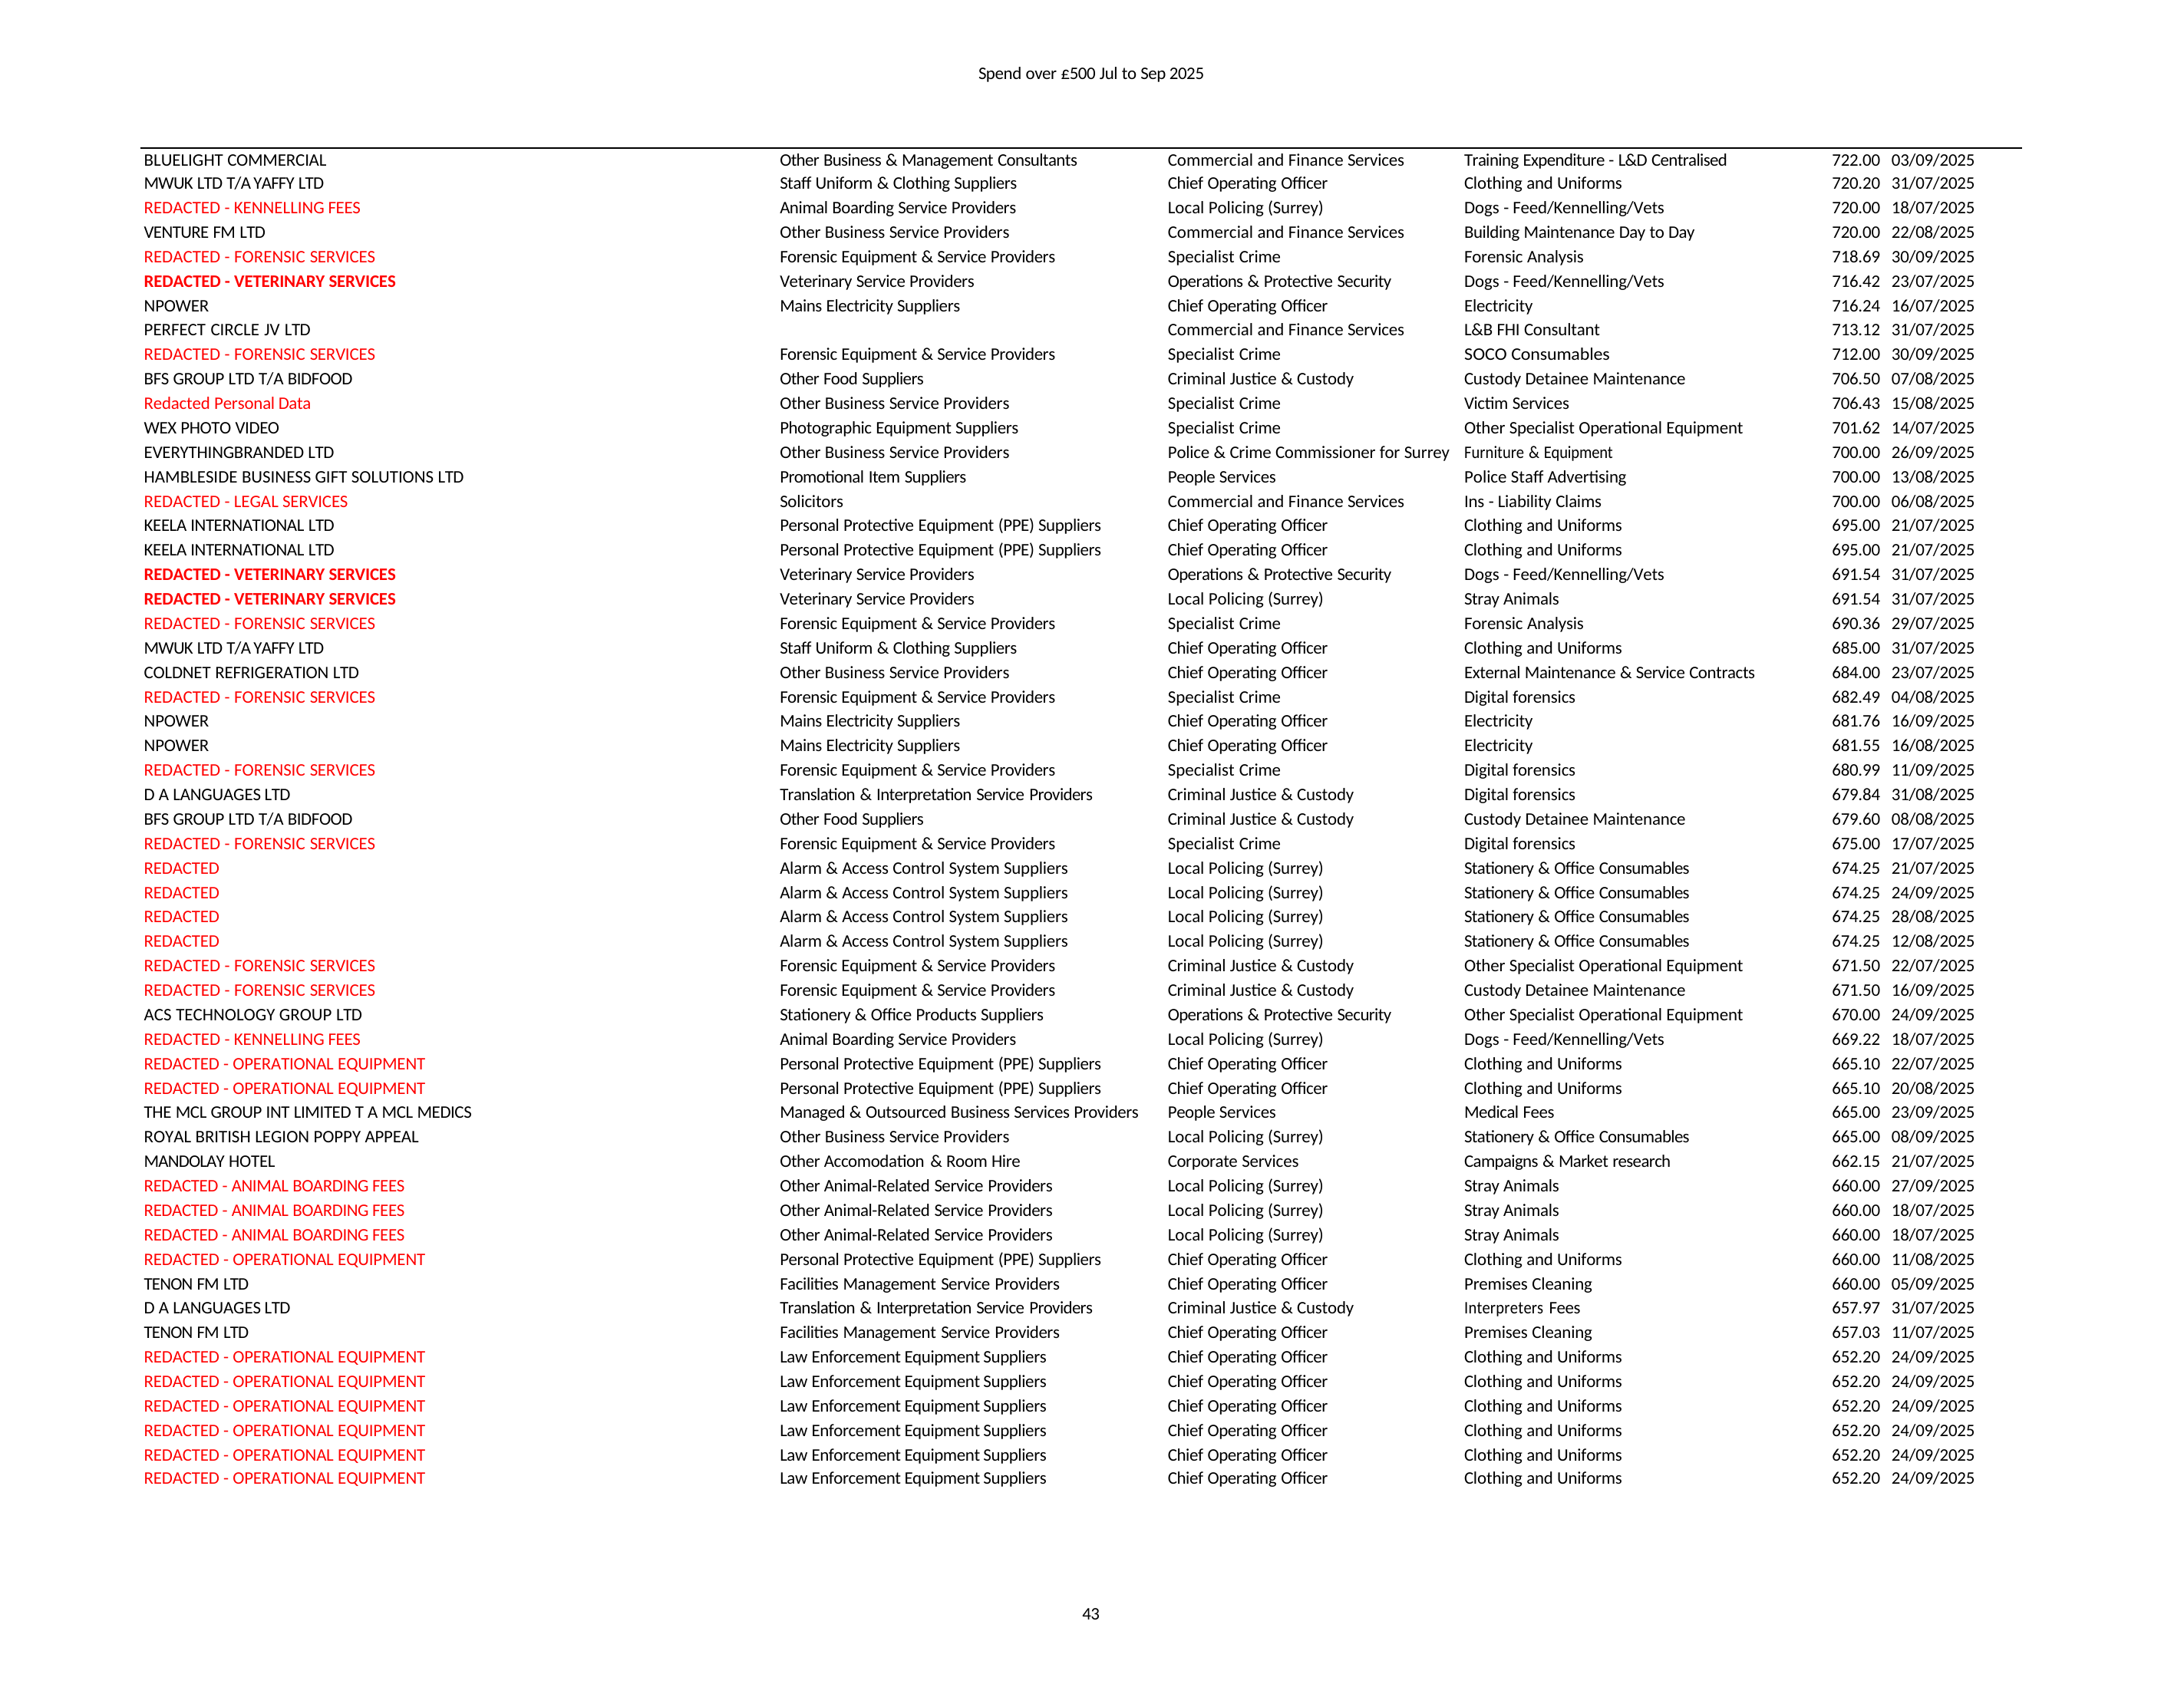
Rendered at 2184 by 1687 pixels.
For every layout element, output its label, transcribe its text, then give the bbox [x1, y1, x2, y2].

table_cell 16/09/2025 [1888, 978, 2022, 1002]
table_cell 712.00 [1773, 342, 1888, 367]
table_cell 11/08/2025 [1888, 1247, 2022, 1271]
table_cell 691.54 [1773, 587, 1888, 611]
table_cell 706.50 [1773, 367, 1888, 390]
table_cell Law Enforcement Equipment Suppliers [776, 1467, 1164, 1490]
table_cell Forensic Equipment & Service Providers [776, 244, 1164, 269]
table_cell REDACTED - OPERATIONAL EQUIPMENT [140, 1051, 776, 1076]
table_cell 700.00 [1773, 440, 1888, 464]
table_cell Law Enforcement Equipment Suppliers [776, 1442, 1164, 1467]
table_cell D A LANGUAGES LTD [140, 783, 776, 806]
table_cell 669.22 [1773, 1026, 1888, 1051]
table_cell Ins - Liability Claims [1460, 489, 1773, 513]
table_cell Commercial and Finance Services [1164, 149, 1460, 171]
table_cell Electricity [1460, 293, 1773, 318]
table_cell KEELA INTERNATIONAL LTD [140, 538, 776, 562]
table_cell 08/08/2025 [1888, 806, 2022, 831]
table_cell Furniture & Equipment [1460, 440, 1773, 464]
table_cell Mains Electricity Suppliers [776, 733, 1164, 758]
table_cell TENON FM LTD [140, 1320, 776, 1345]
table_cell 13/08/2025 [1888, 464, 2022, 489]
table_cell Custody Detainee Maintenance [1460, 978, 1773, 1002]
table_cell REDACTED - FORENSIC SERVICES [140, 342, 776, 367]
table_cell Clothing and Uniforms [1460, 1345, 1773, 1369]
table_cell 22/07/2025 [1888, 1051, 2022, 1076]
table_cell 660.00 [1773, 1198, 1888, 1222]
table_cell L&B FHI Consultant [1460, 318, 1773, 342]
table_cell 671.50 [1773, 954, 1888, 977]
table_cell Clothing and Uniforms [1460, 1369, 1773, 1393]
table_cell Commercial and Finance Services [1164, 318, 1460, 342]
table_cell Other Business Service Providers [776, 660, 1164, 684]
table_cell 16/07/2025 [1888, 293, 2022, 318]
table_cell 695.00 [1773, 513, 1888, 538]
table_cell Specialist Crime [1164, 611, 1460, 635]
table_cell 660.00 [1773, 1271, 1888, 1296]
table_cell 06/08/2025 [1888, 489, 2022, 513]
table_cell Clothing and Uniforms [1460, 1051, 1773, 1076]
table_cell Photographic Equipment Suppliers [776, 415, 1164, 440]
table_cell Chief Operating Officer [1164, 1393, 1460, 1418]
table_cell 04/08/2025 [1888, 684, 2022, 709]
table_cell 700.00 [1773, 464, 1888, 489]
table_cell 700.00 [1773, 489, 1888, 513]
table_cell Clothing and Uniforms [1460, 538, 1773, 562]
table_cell 24/09/2025 [1888, 1369, 2022, 1393]
table_cell 652.20 [1773, 1418, 1888, 1442]
table_cell NPOWER [140, 293, 776, 318]
table_cell Dogs - Feed/Kennelling/Vets [1460, 269, 1773, 293]
table_cell REDACTED - VETERINARY SERVICES [140, 269, 776, 293]
table_cell Mains Electricity Suppliers [776, 709, 1164, 733]
table_cell 720.00 [1773, 196, 1888, 219]
table_cell Local Policing (Surrey) [1164, 904, 1460, 929]
table_cell 713.12 [1773, 318, 1888, 342]
table_cell 652.20 [1773, 1442, 1888, 1467]
table_cell 674.25 [1773, 880, 1888, 904]
table_cell Staff Uniform & Clothing Suppliers [776, 171, 1164, 195]
table_cell 31/07/2025 [1888, 318, 2022, 342]
table_cell NPOWER [140, 733, 776, 758]
table_cell 18/07/2025 [1888, 196, 2022, 219]
table_cell PERFECT CIRCLE JV LTD [140, 318, 776, 342]
table_cell Medical Fees [1460, 1100, 1773, 1125]
table_cell Specialist Crime [1164, 342, 1460, 367]
table_cell REDACTED - ANIMAL BOARDING FEES [140, 1222, 776, 1247]
table_cell Law Enforcement Equipment Suppliers [776, 1418, 1164, 1442]
table_cell REDACTED - FORENSIC SERVICES [140, 758, 776, 782]
table_cell Local Policing (Surrey) [1164, 1198, 1460, 1222]
table_cell Forensic Analysis [1460, 611, 1773, 635]
table_cell Redacted Personal Data [140, 391, 776, 415]
table_cell COLDNET REFRIGERATION LTD [140, 660, 776, 684]
table_cell Local Policing (Surrey) [1164, 1222, 1460, 1247]
table_cell 12/08/2025 [1888, 929, 2022, 954]
table_cell D A LANGUAGES LTD [140, 1296, 776, 1320]
table_cell 24/09/2025 [1888, 1442, 2022, 1467]
table_cell Other Food Suppliers [776, 367, 1164, 390]
table_cell 18/07/2025 [1888, 1222, 2022, 1247]
table_cell 681.76 [1773, 709, 1888, 733]
table_cell Alarm & Access Control System Suppliers [776, 929, 1164, 954]
table_cell 24/09/2025 [1888, 1345, 2022, 1369]
table_cell External Maintenance & Service Contracts [1460, 660, 1773, 684]
table_cell 17/07/2025 [1888, 831, 2022, 855]
table_cell 18/07/2025 [1888, 1198, 2022, 1222]
table_cell BLUELIGHT COMMERCIAL [140, 149, 776, 171]
table_cell Criminal Justice & Custody [1164, 783, 1460, 806]
table_cell Operations & Protective Security [1164, 562, 1460, 586]
table_cell REDACTED - OPERATIONAL EQUIPMENT [140, 1467, 776, 1490]
table_cell 674.25 [1773, 929, 1888, 954]
table_cell 691.54 [1773, 562, 1888, 586]
table_cell Other Specialist Operational Equipment [1460, 1002, 1773, 1026]
table_cell Building Maintenance Day to Day [1460, 219, 1773, 244]
table_cell Personal Protective Equipment (PPE) Suppliers [776, 1076, 1164, 1100]
table_cell Digital forensics [1460, 684, 1773, 709]
table_cell REDACTED - KENNELLING FEES [140, 1026, 776, 1051]
table_cell Criminal Justice & Custody [1164, 978, 1460, 1002]
table_cell Custody Detainee Maintenance [1460, 806, 1773, 831]
table_cell 662.15 [1773, 1149, 1888, 1173]
table_cell REDACTED - OPERATIONAL EQUIPMENT [140, 1418, 776, 1442]
table_cell Premises Cleaning [1460, 1320, 1773, 1345]
table_cell Translation & Interpretation Service Providers [776, 783, 1164, 806]
table_cell Animal Boarding Service Providers [776, 1026, 1164, 1051]
table_cell Digital forensics [1460, 783, 1773, 806]
table_cell 07/08/2025 [1888, 367, 2022, 390]
table_cell 26/09/2025 [1888, 440, 2022, 464]
table_cell 24/09/2025 [1888, 1393, 2022, 1418]
table_cell Alarm & Access Control System Suppliers [776, 880, 1164, 904]
table_cell 674.25 [1773, 904, 1888, 929]
table_cell Operations & Protective Security [1164, 269, 1460, 293]
table_cell 695.00 [1773, 538, 1888, 562]
table_cell Chief Operating Officer [1164, 1369, 1460, 1393]
table_cell 31/07/2025 [1888, 635, 2022, 660]
table_cell Interpreters Fees [1460, 1296, 1773, 1320]
table_cell Clothing and Uniforms [1460, 1467, 1773, 1490]
table_cell Other Accomodation & Room Hire [776, 1149, 1164, 1173]
table_cell Chief Operating Officer [1164, 1345, 1460, 1369]
table_cell 22/07/2025 [1888, 954, 2022, 977]
table_cell Specialist Crime [1164, 684, 1460, 709]
table_cell Personal Protective Equipment (PPE) Suppliers [776, 1051, 1164, 1076]
table_cell 16/09/2025 [1888, 709, 2022, 733]
table_cell Translation & Interpretation Service Providers [776, 1296, 1164, 1320]
table_cell REDACTED - OPERATIONAL EQUIPMENT [140, 1442, 776, 1467]
table_cell 28/08/2025 [1888, 904, 2022, 929]
table_cell 681.55 [1773, 733, 1888, 758]
table_cell Forensic Analysis [1460, 244, 1773, 269]
table_cell 652.20 [1773, 1393, 1888, 1418]
table_cell Stationery & Office Consumables [1460, 880, 1773, 904]
table_cell Alarm & Access Control System Suppliers [776, 904, 1164, 929]
table_cell 706.43 [1773, 391, 1888, 415]
table_cell BFS GROUP LTD T/A BIDFOOD [140, 367, 776, 390]
table_cell Promotional Item Suppliers [776, 464, 1164, 489]
table_cell REDACTED - ANIMAL BOARDING FEES [140, 1198, 776, 1222]
table_cell ACS TECHNOLOGY GROUP LTD [140, 1002, 776, 1026]
table_cell Animal Boarding Service Providers [776, 196, 1164, 219]
table_cell 20/08/2025 [1888, 1076, 2022, 1100]
table_cell 680.99 [1773, 758, 1888, 782]
table_cell Stray Animals [1460, 1198, 1773, 1222]
table_cell Forensic Equipment & Service Providers [776, 342, 1164, 367]
table_cell 31/07/2025 [1888, 1296, 2022, 1320]
table_cell 31/07/2025 [1888, 562, 2022, 586]
table_cell Police Staff Advertising [1460, 464, 1773, 489]
table_cell NPOWER [140, 709, 776, 733]
table_cell Chief Operating Officer [1164, 1442, 1460, 1467]
table_cell Chief Operating Officer [1164, 660, 1460, 684]
table_cell MANDOLAY HOTEL [140, 1149, 776, 1173]
table_cell Specialist Crime [1164, 391, 1460, 415]
table_cell Local Policing (Surrey) [1164, 1026, 1460, 1051]
table_cell Veterinary Service Providers [776, 587, 1164, 611]
table_cell Chief Operating Officer [1164, 1076, 1460, 1100]
table_cell 21/07/2025 [1888, 1149, 2022, 1173]
table_cell 31/08/2025 [1888, 783, 2022, 806]
table_cell Other Business Service Providers [776, 1125, 1164, 1149]
table_cell 652.20 [1773, 1369, 1888, 1393]
table_cell REDACTED - LEGAL SERVICES [140, 489, 776, 513]
table_cell Chief Operating Officer [1164, 635, 1460, 660]
table_cell Other Animal-Related Service Providers [776, 1222, 1164, 1247]
table_cell Mains Electricity Suppliers [776, 293, 1164, 318]
table_cell Chief Operating Officer [1164, 1271, 1460, 1296]
table_cell REDACTED - FORENSIC SERVICES [140, 684, 776, 709]
table_cell 15/08/2025 [1888, 391, 2022, 415]
table_cell Local Policing (Surrey) [1164, 1125, 1460, 1149]
table_cell Custody Detainee Maintenance [1460, 367, 1773, 390]
table_cell REDACTED - FORENSIC SERVICES [140, 831, 776, 855]
table_cell REDACTED - ANIMAL BOARDING FEES [140, 1174, 776, 1198]
table_cell Corporate Services [1164, 1149, 1460, 1173]
table_cell Specialist Crime [1164, 831, 1460, 855]
table_cell Veterinary Service Providers [776, 269, 1164, 293]
table_cell 660.00 [1773, 1222, 1888, 1247]
table_cell 665.10 [1773, 1076, 1888, 1100]
table_cell 11/09/2025 [1888, 758, 2022, 782]
table_cell People Services [1164, 1100, 1460, 1125]
table_cell 29/07/2025 [1888, 611, 2022, 635]
table_cell Other Animal-Related Service Providers [776, 1198, 1164, 1222]
table_cell [776, 318, 1164, 342]
table_cell Alarm & Access Control System Suppliers [776, 855, 1164, 880]
table_cell Stray Animals [1460, 1222, 1773, 1247]
table_cell REDACTED [140, 904, 776, 929]
table_cell 22/08/2025 [1888, 219, 2022, 244]
table_cell Chief Operating Officer [1164, 1467, 1460, 1490]
table_cell Law Enforcement Equipment Suppliers [776, 1393, 1164, 1418]
table_cell Law Enforcement Equipment Suppliers [776, 1345, 1164, 1369]
table_cell 23/07/2025 [1888, 660, 2022, 684]
table_cell 21/07/2025 [1888, 855, 2022, 880]
table_cell 30/09/2025 [1888, 244, 2022, 269]
table_cell 657.03 [1773, 1320, 1888, 1345]
table_cell Criminal Justice & Custody [1164, 954, 1460, 977]
table_cell 720.20 [1773, 171, 1888, 195]
table_cell Stationery & Office Consumables [1460, 1125, 1773, 1149]
table_cell 24/09/2025 [1888, 880, 2022, 904]
table_cell Personal Protective Equipment (PPE) Suppliers [776, 538, 1164, 562]
table_cell Chief Operating Officer [1164, 733, 1460, 758]
table_cell 660.00 [1773, 1174, 1888, 1198]
table_cell VENTURE FM LTD [140, 219, 776, 244]
table_cell MWUK LTD T/A YAFFY LTD [140, 635, 776, 660]
table_cell 24/09/2025 [1888, 1002, 2022, 1026]
table_cell Commercial and Finance Services [1164, 219, 1460, 244]
table_cell 31/07/2025 [1888, 171, 2022, 195]
table_cell WEX PHOTO VIDEO [140, 415, 776, 440]
table_cell Other Specialist Operational Equipment [1460, 954, 1773, 977]
table_cell Specialist Crime [1164, 244, 1460, 269]
table_cell Campaigns & Market research [1460, 1149, 1773, 1173]
table_cell REDACTED - FORENSIC SERVICES [140, 954, 776, 977]
table_cell Personal Protective Equipment (PPE) Suppliers [776, 513, 1164, 538]
table_cell 674.25 [1773, 855, 1888, 880]
table_cell BFS GROUP LTD T/A BIDFOOD [140, 806, 776, 831]
table_cell Staff Uniform & Clothing Suppliers [776, 635, 1164, 660]
table_cell REDACTED - OPERATIONAL EQUIPMENT [140, 1247, 776, 1271]
table_cell Forensic Equipment & Service Providers [776, 831, 1164, 855]
table_cell Stationery & Office Consumables [1460, 855, 1773, 880]
table_cell Local Policing (Surrey) [1164, 196, 1460, 219]
table_cell Stray Animals [1460, 1174, 1773, 1198]
table_cell Chief Operating Officer [1164, 1320, 1460, 1345]
table_cell 24/09/2025 [1888, 1418, 2022, 1442]
table_cell ROYAL BRITISH LEGION POPPY APPEAL [140, 1125, 776, 1149]
table_cell 23/09/2025 [1888, 1100, 2022, 1125]
table_cell REDACTED [140, 880, 776, 904]
table_cell Criminal Justice & Custody [1164, 367, 1460, 390]
table_cell EVERYTHINGBRANDED LTD [140, 440, 776, 464]
table_cell 652.20 [1773, 1467, 1888, 1490]
table_cell Clothing and Uniforms [1460, 1393, 1773, 1418]
table_cell 718.69 [1773, 244, 1888, 269]
table_cell Other Specialist Operational Equipment [1460, 415, 1773, 440]
table_cell Victim Services [1460, 391, 1773, 415]
table_cell HAMBLESIDE BUSINESS GIFT SOLUTIONS LTD [140, 464, 776, 489]
table_cell 679.84 [1773, 783, 1888, 806]
table_cell Facilities Management Service Providers [776, 1271, 1164, 1296]
table_cell REDACTED - VETERINARY SERVICES [140, 562, 776, 586]
table_cell Veterinary Service Providers [776, 562, 1164, 586]
table_cell Facilities Management Service Providers [776, 1320, 1164, 1345]
table_cell REDACTED - FORENSIC SERVICES [140, 244, 776, 269]
table_cell 701.62 [1773, 415, 1888, 440]
table_cell Commercial and Finance Services [1164, 489, 1460, 513]
table_cell 21/07/2025 [1888, 538, 2022, 562]
table_cell 652.20 [1773, 1345, 1888, 1369]
table_cell Other Food Suppliers [776, 806, 1164, 831]
table_cell 14/07/2025 [1888, 415, 2022, 440]
table_cell Other Business & Management Consultants [776, 149, 1164, 171]
table_cell 08/09/2025 [1888, 1125, 2022, 1149]
table_cell TENON FM LTD [140, 1271, 776, 1296]
table_cell 21/07/2025 [1888, 513, 2022, 538]
table_cell Operations & Protective Security [1164, 1002, 1460, 1026]
table_cell Training Expenditure - L&D Centralised [1460, 149, 1773, 171]
table_cell Other Animal-Related Service Providers [776, 1174, 1164, 1198]
table_cell REDACTED - FORENSIC SERVICES [140, 611, 776, 635]
table_cell Forensic Equipment & Service Providers [776, 758, 1164, 782]
table_cell Solicitors [776, 489, 1164, 513]
table_cell Digital forensics [1460, 831, 1773, 855]
table_cell Chief Operating Officer [1164, 538, 1460, 562]
table_cell Local Policing (Surrey) [1164, 880, 1460, 904]
table_cell Specialist Crime [1164, 758, 1460, 782]
table_cell Stationery & Office Consumables [1460, 929, 1773, 954]
table_cell Local Policing (Surrey) [1164, 587, 1460, 611]
table_cell REDACTED - OPERATIONAL EQUIPMENT [140, 1076, 776, 1100]
table_cell 27/09/2025 [1888, 1174, 2022, 1198]
table_cell MWUK LTD T/A YAFFY LTD [140, 171, 776, 195]
table_cell Clothing and Uniforms [1460, 1076, 1773, 1100]
table_cell Dogs - Feed/Kennelling/Vets [1460, 562, 1773, 586]
table_cell Digital forensics [1460, 758, 1773, 782]
table_cell THE MCL GROUP INT LIMITED T A MCL MEDICS [140, 1100, 776, 1125]
table_cell Local Policing (Surrey) [1164, 855, 1460, 880]
table_cell 23/07/2025 [1888, 269, 2022, 293]
table_cell Forensic Equipment & Service Providers [776, 978, 1164, 1002]
table_cell 05/09/2025 [1888, 1271, 2022, 1296]
table_cell Managed & Outsourced Business Services Providers [776, 1100, 1164, 1125]
table_cell Chief Operating Officer [1164, 1247, 1460, 1271]
table_cell Other Business Service Providers [776, 391, 1164, 415]
table_cell 671.50 [1773, 978, 1888, 1002]
table_cell 685.00 [1773, 635, 1888, 660]
table_cell 31/07/2025 [1888, 587, 2022, 611]
table_cell 18/07/2025 [1888, 1026, 2022, 1051]
table_cell REDACTED - OPERATIONAL EQUIPMENT [140, 1345, 776, 1369]
table_cell Specialist Crime [1164, 415, 1460, 440]
table_cell REDACTED [140, 855, 776, 880]
table_cell 675.00 [1773, 831, 1888, 855]
table_cell 660.00 [1773, 1247, 1888, 1271]
table_cell Clothing and Uniforms [1460, 1247, 1773, 1271]
table_cell 720.00 [1773, 219, 1888, 244]
table_cell 670.00 [1773, 1002, 1888, 1026]
table_cell Clothing and Uniforms [1460, 171, 1773, 195]
table_cell REDACTED - OPERATIONAL EQUIPMENT [140, 1369, 776, 1393]
table_cell Local Policing (Surrey) [1164, 1174, 1460, 1198]
table_cell Stray Animals [1460, 587, 1773, 611]
table_cell 16/08/2025 [1888, 733, 2022, 758]
table_cell Stationery & Office Products Suppliers [776, 1002, 1164, 1026]
table_cell Chief Operating Officer [1164, 171, 1460, 195]
table_cell Forensic Equipment & Service Providers [776, 611, 1164, 635]
table_cell Dogs - Feed/Kennelling/Vets [1460, 1026, 1773, 1051]
table_cell 716.24 [1773, 293, 1888, 318]
table_cell Other Business Service Providers [776, 219, 1164, 244]
table_cell Local Policing (Surrey) [1164, 929, 1460, 954]
table_cell 716.42 [1773, 269, 1888, 293]
table_cell 665.10 [1773, 1051, 1888, 1076]
table_cell Forensic Equipment & Service Providers [776, 684, 1164, 709]
table_cell 682.49 [1773, 684, 1888, 709]
table_cell Chief Operating Officer [1164, 1418, 1460, 1442]
table_cell People Services [1164, 464, 1460, 489]
table_cell Clothing and Uniforms [1460, 635, 1773, 660]
table_cell 11/07/2025 [1888, 1320, 2022, 1345]
table_cell 665.00 [1773, 1100, 1888, 1125]
table_cell Forensic Equipment & Service Providers [776, 954, 1164, 977]
table_cell Premises Cleaning [1460, 1271, 1773, 1296]
table_cell 24/09/2025 [1888, 1467, 2022, 1490]
table_cell REDACTED - FORENSIC SERVICES [140, 978, 776, 1002]
table_cell REDACTED - OPERATIONAL EQUIPMENT [140, 1393, 776, 1418]
table_cell 679.60 [1773, 806, 1888, 831]
table_cell Chief Operating Officer [1164, 709, 1460, 733]
table_cell KEELA INTERNATIONAL LTD [140, 513, 776, 538]
table_cell REDACTED [140, 929, 776, 954]
table_cell REDACTED - VETERINARY SERVICES [140, 587, 776, 611]
table_cell Stationery & Office Consumables [1460, 904, 1773, 929]
table_cell Electricity [1460, 709, 1773, 733]
table_cell 03/09/2025 [1888, 149, 2022, 171]
table_cell Law Enforcement Equipment Suppliers [776, 1369, 1164, 1393]
table_cell 684.00 [1773, 660, 1888, 684]
table_cell 665.00 [1773, 1125, 1888, 1149]
table_cell Chief Operating Officer [1164, 513, 1460, 538]
table_cell Personal Protective Equipment (PPE) Suppliers [776, 1247, 1164, 1271]
table_cell Electricity [1460, 733, 1773, 758]
table_cell Dogs - Feed/Kennelling/Vets [1460, 196, 1773, 219]
table_cell 657.97 [1773, 1296, 1888, 1320]
table_cell Criminal Justice & Custody [1164, 1296, 1460, 1320]
table_cell SOCO Consumables [1460, 342, 1773, 367]
table_cell Clothing and Uniforms [1460, 1418, 1773, 1442]
table_cell 722.00 [1773, 149, 1888, 171]
table_cell 690.36 [1773, 611, 1888, 635]
table_cell 30/09/2025 [1888, 342, 2022, 367]
table_cell Chief Operating Officer [1164, 1051, 1460, 1076]
table_cell Clothing and Uniforms [1460, 1442, 1773, 1467]
table_cell Criminal Justice & Custody [1164, 806, 1460, 831]
table_cell Other Business Service Providers [776, 440, 1164, 464]
table_cell Chief Operating Officer [1164, 293, 1460, 318]
table_cell Police & Crime Commissioner for Surrey [1164, 440, 1460, 464]
table_cell REDACTED - KENNELLING FEES [140, 196, 776, 219]
table_cell Clothing and Uniforms [1460, 513, 1773, 538]
